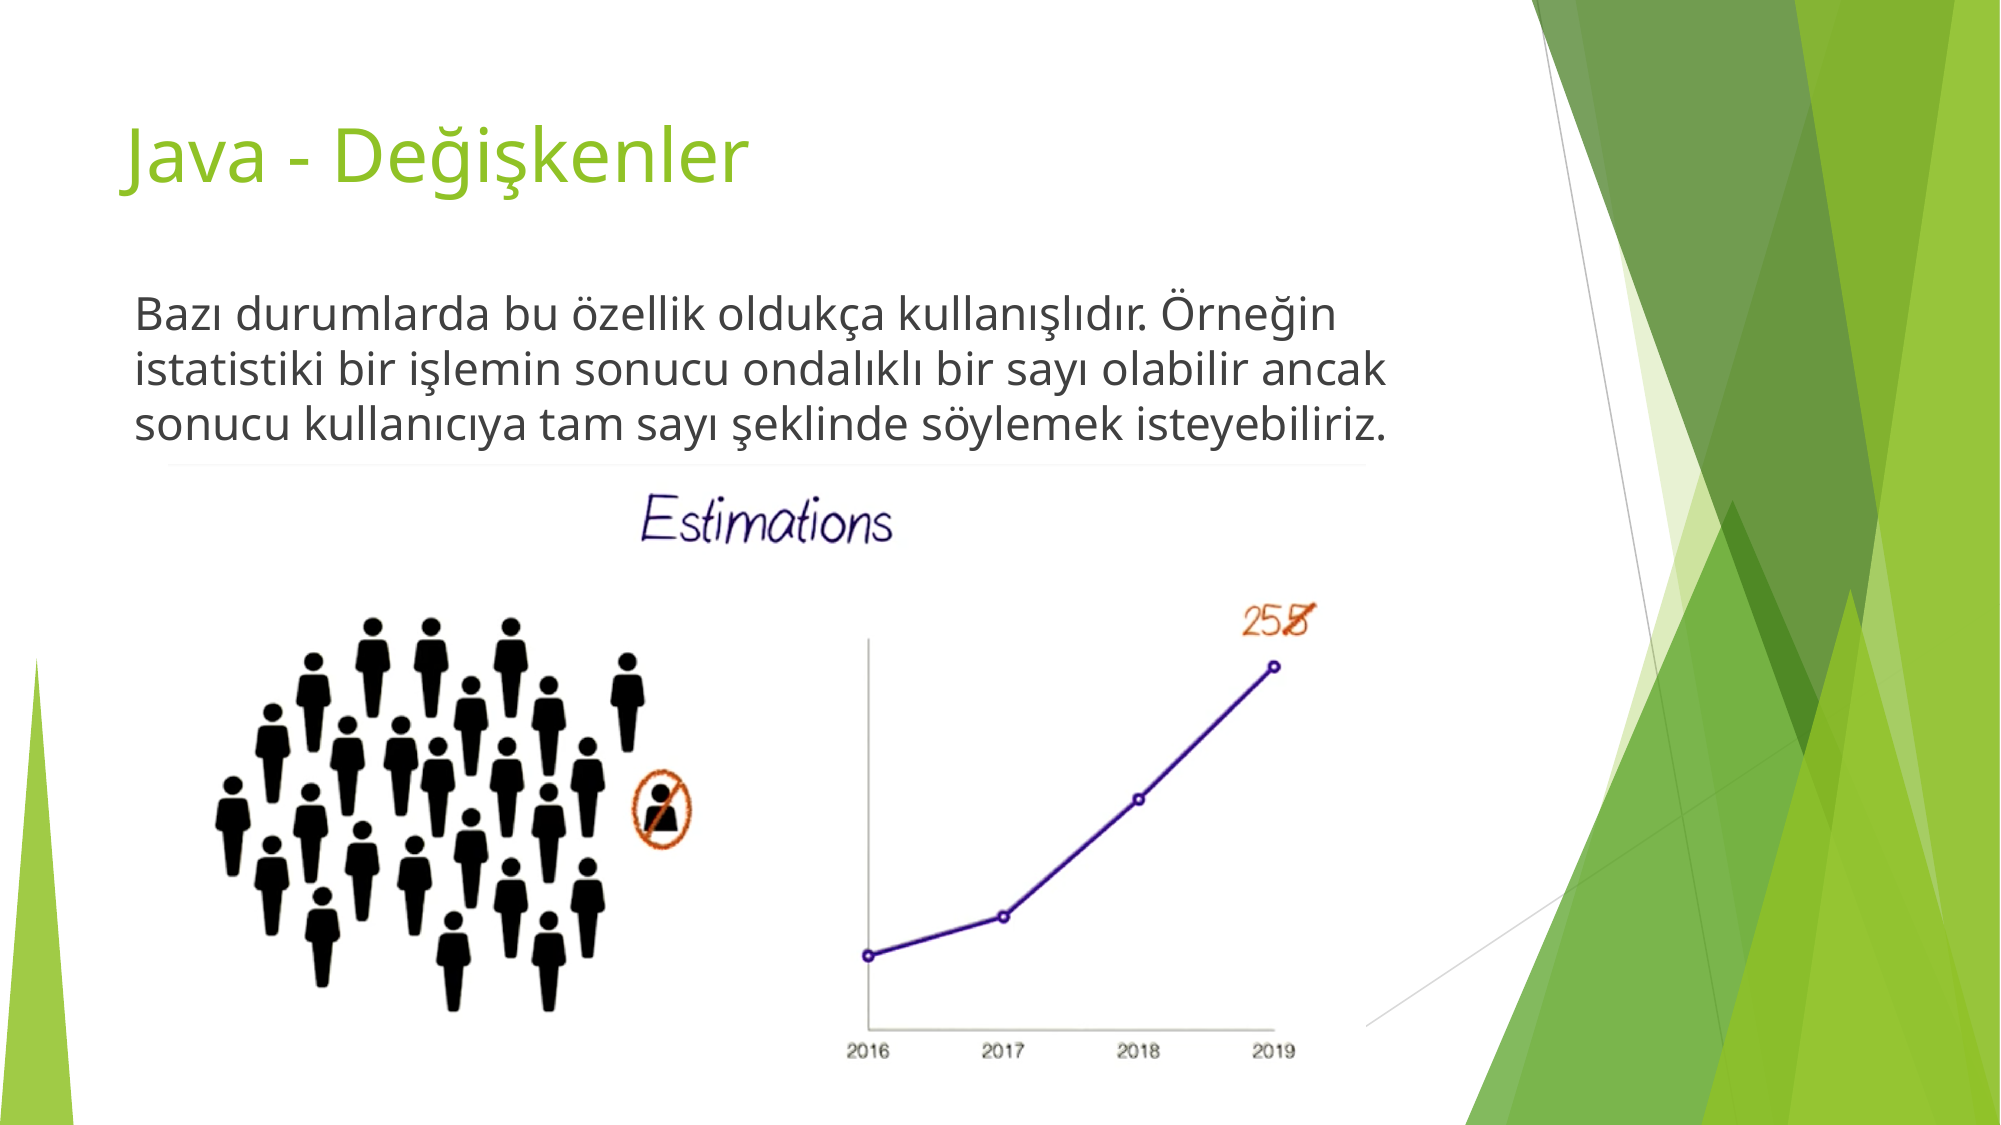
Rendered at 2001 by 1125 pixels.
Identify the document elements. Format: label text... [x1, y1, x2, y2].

list Bazı durumlarda bu özellik oldukça kullanışlıdır. Örneğin istatistiki bir işlemin sonucu ondalıklı bir sayı olabilir ancak sonucu kullanıcıya tam sayı şeklinde söylemek isteyebiliriz. [120, 277, 1531, 436]
title Java - Değişkenler [111, 99, 1522, 317]
picture [168, 464, 1366, 1125]
